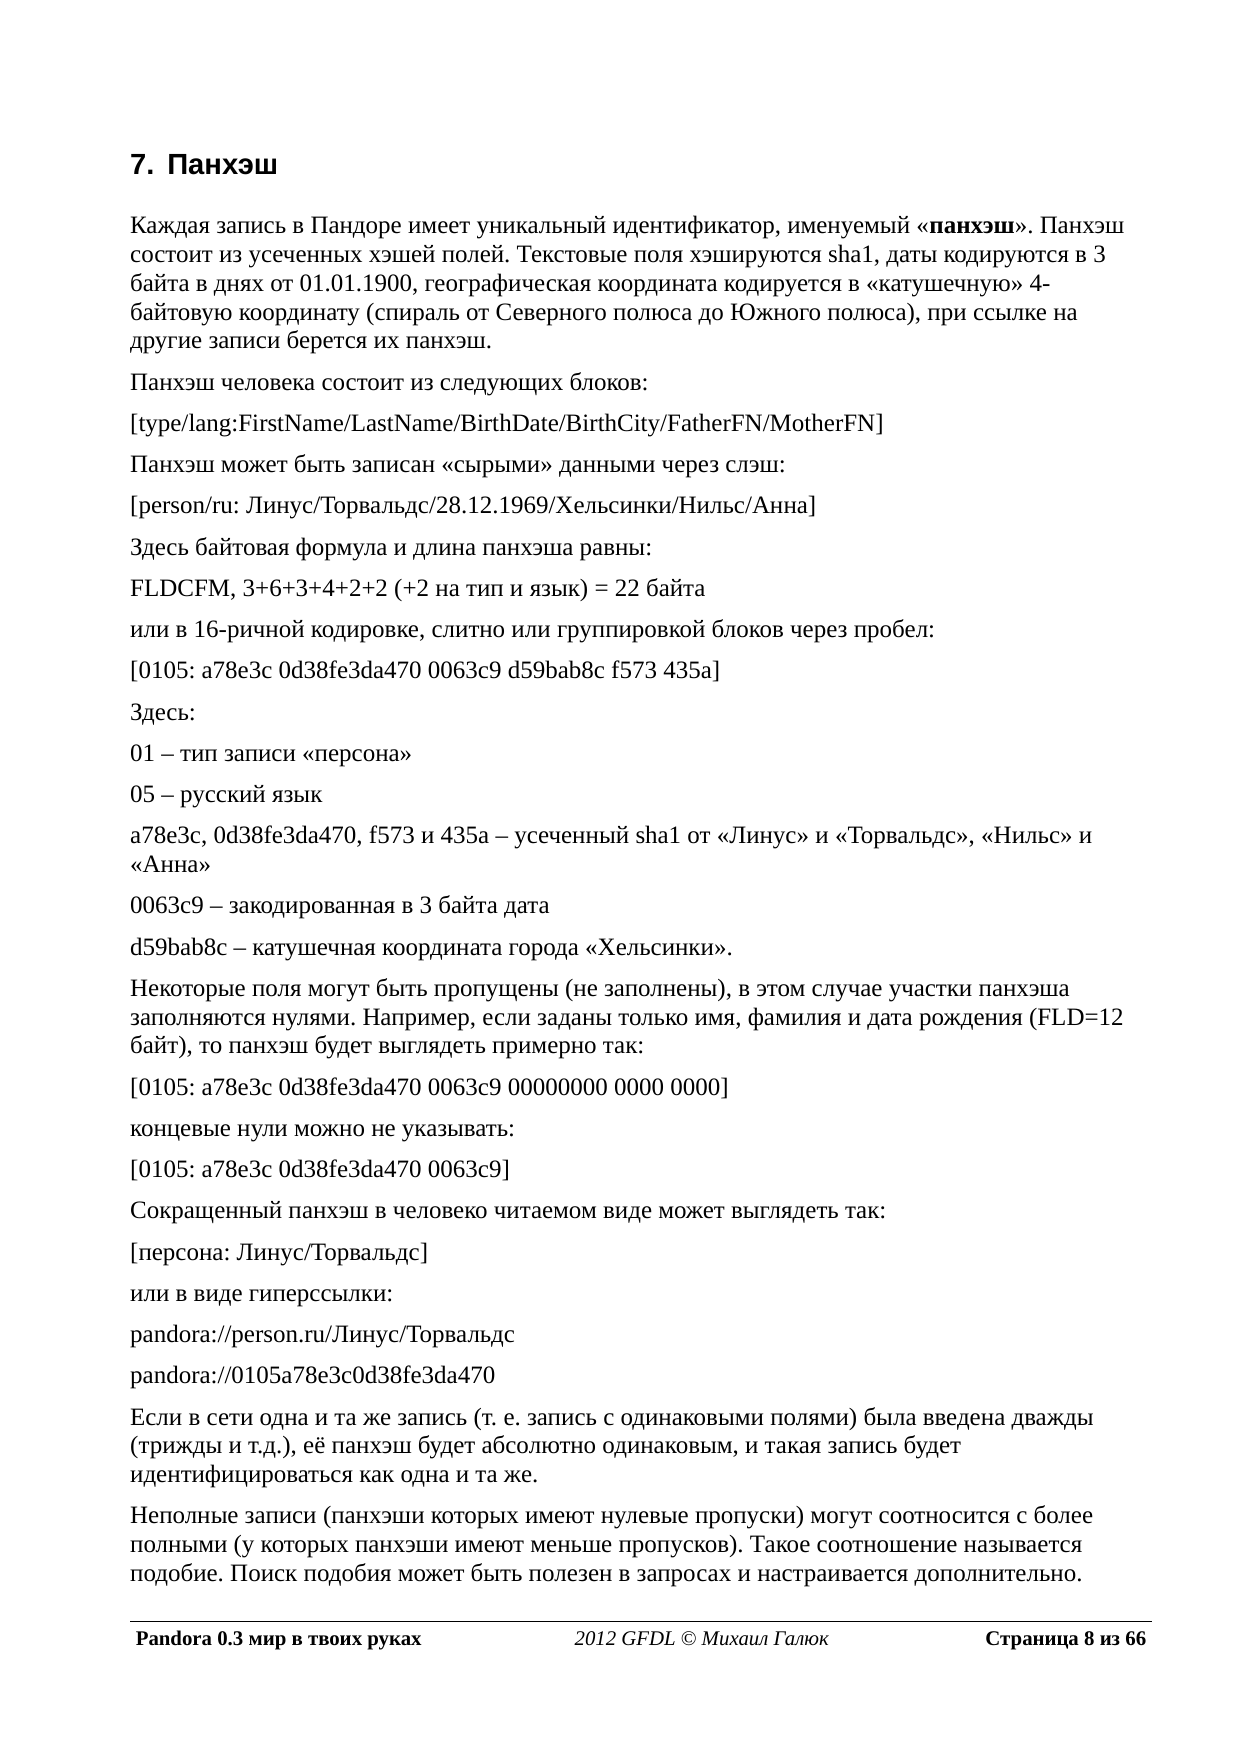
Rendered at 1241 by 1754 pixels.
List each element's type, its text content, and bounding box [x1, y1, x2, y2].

text FLDCFM, 3+6+3+4+2+2 (+2 на тип и язык) = 22 байта [130, 573, 1152, 602]
text [type/lang:FirstName/LastName/BirthDate/BirthCity/FatherFN/MotherFN] [130, 408, 1152, 437]
text [0105: a78e3c 0d38fe3da470 0063c9] [130, 1154, 1152, 1183]
text [0105: a78e3c 0d38fe3da470 0063c9 d59bab8c f573 435a] [130, 655, 1152, 684]
text или в 16-ричной кодировке, слитно или группировкой блоков через пробел: [130, 614, 1152, 643]
text или в виде гиперссылки: [130, 1278, 1152, 1307]
text Неполные записи (панхэши которых имеют нулевые пропуски) могут соотносится с более полными (у которых панхэши имеют меньше пропусков). Такое соотношение называется подобие. Поиск подобия может быть полезен в запросах и настраивается дополнительно. [130, 1500, 1152, 1587]
text 01 – тип записи «персона» [130, 738, 1152, 767]
text Сокращенный панхэш в человеко читаемом виде может выглядеть так: [130, 1195, 1152, 1224]
text pandora://0105a78e3c0d38fe3da470 [130, 1360, 1152, 1389]
text Здесь: [130, 697, 1152, 725]
subtitle Панхэш [130, 147, 1152, 180]
text 05 – русский язык [130, 779, 1152, 808]
text a78e3c, 0d38fe3da470, f573 и 435a – усеченный sha1 от «Линус» и «Торвальдс», «Нильс» и «Анна» [130, 820, 1152, 878]
text Если в сети одна и та же запись (т. е. запись с одинаковыми полями) была введена дважды (трижды и т.д.), её панхэш будет абсолютно одинаковым, и такая запись будет идентифицироваться как одна и та же. [130, 1402, 1152, 1488]
text концевые нули можно не указывать: [130, 1113, 1152, 1142]
text Панхэш может быть записан «сырыми» данными через слэш: [130, 449, 1152, 478]
text [person/ru: Линус/Торвальдс/28.12.1969/Хельсинки/Нильс/Анна] [130, 490, 1152, 519]
text [0105: a78e3c 0d38fe3da470 0063c9 00000000 0000 0000] [130, 1072, 1152, 1100]
text Панхэш человека состоит из следующих блоков: [130, 367, 1152, 395]
text pandora://person.ru/Линус/Торвальдс [130, 1319, 1152, 1348]
text Некоторые поля могут быть пропущены (не заполнены), в этом случае участки панхэша заполняются нулями. Например, если заданы только имя, фамилия и дата рождения (FLD=12 байт), то панхэш будет выглядеть примерно так: [130, 973, 1152, 1059]
text Каждая запись в Пандоре имеет уникальный идентификатор, именуемый «панхэш». Панхэш состоит из усеченных хэшей полей. Текстовые поля хэшируются sha1, даты кодируются в 3 байта в днях от 01.01.1900, географическая координата кодируется в «катушечную» 4-байтовую координату (спираль от Северного полюса до Южного полюса), при ссылке на другие записи берется их панхэш. [130, 210, 1152, 354]
text 0063c9 – закодированная в 3 байта дата [130, 890, 1152, 919]
text Здесь байтовая формула и длина панхэша равны: [130, 532, 1152, 560]
text d59bab8c – катушечная координата города «Хельсинки». [130, 932, 1152, 960]
text [персона: Линус/Торвальдс] [130, 1237, 1152, 1265]
